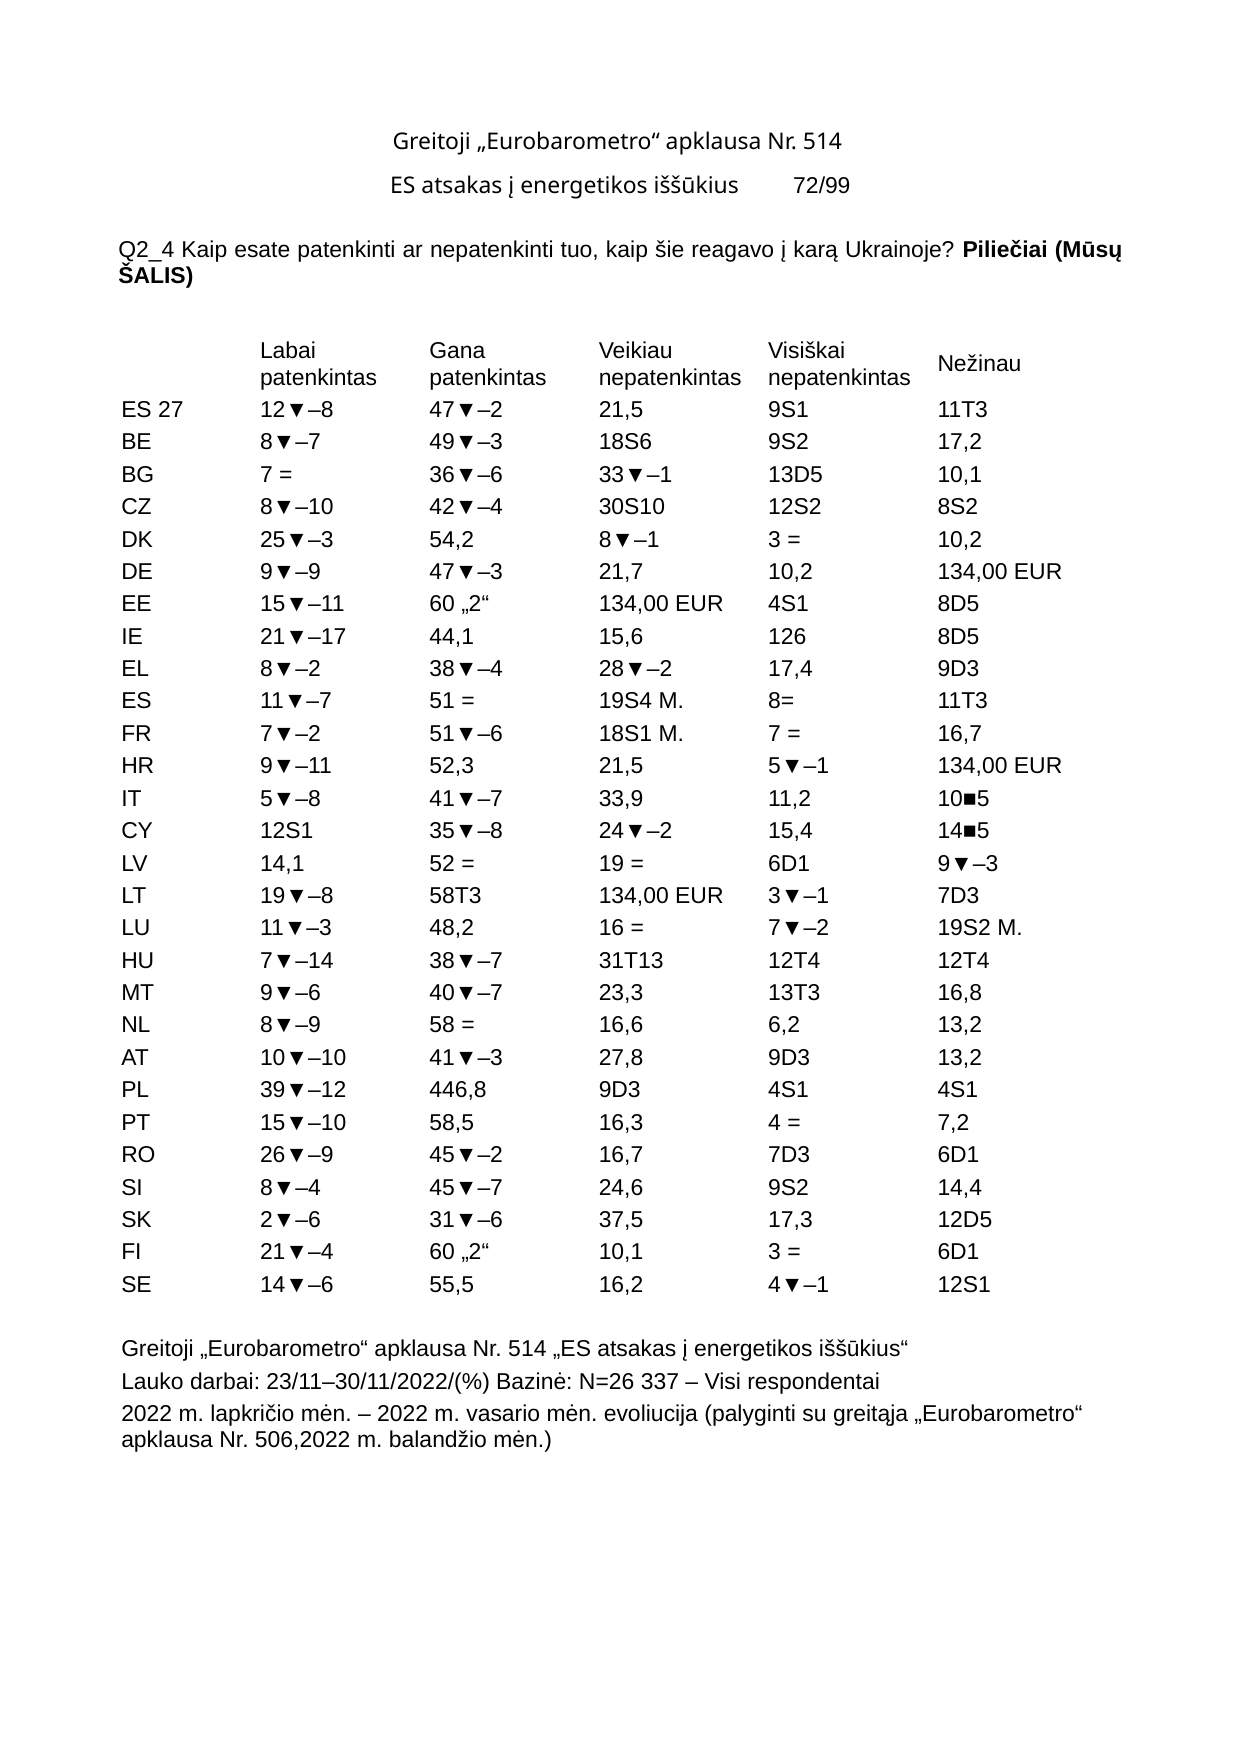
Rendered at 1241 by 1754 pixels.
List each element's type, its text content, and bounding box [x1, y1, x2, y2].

table_header Nežinau [934, 334, 1104, 393]
table_cell 12Т4 [934, 944, 1104, 976]
table_cell 2022 m. lapkričio mėn. – 2022 m. vasario mėn. evoliucija (palyginti su greitąja „Eurobarometro“ apklausa Nr. 506,2022 m. balandžio mėn.) [118, 1397, 1104, 1456]
table_cell 17,4 [765, 652, 934, 684]
table_cell 42▼–4 [426, 490, 596, 522]
table_cell 60 „2“ [426, 1235, 596, 1268]
table_cell 7▼–2 [765, 911, 934, 944]
table_cell 8▼–10 [257, 490, 426, 522]
table_header Labai patenkintas [257, 334, 426, 393]
table_cell [765, 1300, 934, 1332]
table_cell 5▼–8 [257, 782, 426, 814]
table_cell LU [118, 911, 257, 944]
table_cell 446,8 [426, 1073, 596, 1106]
table_cell 19S4 M. [596, 685, 765, 717]
table_cell 48,2 [426, 911, 596, 944]
table_cell 21▼–17 [257, 620, 426, 652]
table_cell 41▼–3 [426, 1041, 596, 1073]
table_cell 51▼–6 [426, 717, 596, 749]
table_cell 10,1 [596, 1235, 765, 1268]
table_cell 8▼–4 [257, 1170, 426, 1203]
table_cell 7 = [257, 458, 426, 490]
table_cell 58Т3 [426, 879, 596, 911]
table_cell 19▼–8 [257, 879, 426, 911]
table_cell 16 = [596, 911, 765, 944]
table_cell 54,2 [426, 523, 596, 555]
table_cell 36▼–6 [426, 458, 596, 490]
table_cell 3 = [765, 523, 934, 555]
table_cell 11,2 [765, 782, 934, 814]
table_cell LV [118, 846, 257, 879]
table_cell AT [118, 1041, 257, 1073]
table_cell 8▼–1 [596, 523, 765, 555]
table_cell 4S1 [934, 1073, 1104, 1106]
table_cell 45▼–7 [426, 1170, 596, 1203]
table_cell 15▼–11 [257, 587, 426, 620]
table_cell 7D3 [765, 1138, 934, 1170]
table_cell 31▼–6 [426, 1203, 596, 1235]
table_cell 9▼–11 [257, 749, 426, 782]
table_cell 11▼–3 [257, 911, 426, 944]
table_cell 23,3 [596, 976, 765, 1008]
table_cell 18S6 [596, 425, 765, 458]
table_cell 13,2 [934, 1041, 1104, 1073]
table_cell SE [118, 1268, 257, 1300]
table_cell 14,4 [934, 1170, 1104, 1203]
table_cell 15,4 [765, 814, 934, 846]
table_cell 60 „2“ [426, 587, 596, 620]
table_cell SI [118, 1170, 257, 1203]
table_cell 11▼–7 [257, 685, 426, 717]
table_cell 52 = [426, 846, 596, 879]
table_cell RO [118, 1138, 257, 1170]
table_cell SK [118, 1203, 257, 1235]
table_cell 41▼–7 [426, 782, 596, 814]
table_cell 16,8 [934, 976, 1104, 1008]
table_cell 7▼–14 [257, 944, 426, 976]
table_cell 8D5 [934, 620, 1104, 652]
table_cell [934, 1300, 1104, 1332]
table_cell 16,2 [596, 1268, 765, 1300]
table_cell 19 = [596, 846, 765, 879]
table_cell 12▼–8 [257, 393, 426, 425]
table_cell [118, 1300, 257, 1332]
table_cell 15,6 [596, 620, 765, 652]
table_cell DK [118, 523, 257, 555]
table_cell 13Т3 [765, 976, 934, 1008]
table_cell 8▼–2 [257, 652, 426, 684]
table_cell 26▼–9 [257, 1138, 426, 1170]
table_cell BE [118, 425, 257, 458]
table_cell EL [118, 652, 257, 684]
text Q2_4 Kaip esate patenkinti ar nepatenkinti tuo, kaip šie reagavo į karą Ukrainoje? Piliečiai (Mūsų ŠALIS) [118, 236, 1122, 289]
table_cell HU [118, 944, 257, 976]
table_cell 10▼–10 [257, 1041, 426, 1073]
table_cell 12S1 [257, 814, 426, 846]
table_cell 21,7 [596, 555, 765, 587]
table_header Gana patenkintas [426, 334, 596, 393]
table_cell 51 = [426, 685, 596, 717]
table_cell 9S2 [765, 425, 934, 458]
table_cell 11Т3 [934, 393, 1104, 425]
table_cell CZ [118, 490, 257, 522]
table_cell 12D5 [934, 1203, 1104, 1235]
table_cell 58,5 [426, 1106, 596, 1138]
table_cell 9▼–9 [257, 555, 426, 587]
table_cell 16,3 [596, 1106, 765, 1138]
table_cell 8= [765, 685, 934, 717]
table_cell 15▼–10 [257, 1106, 426, 1138]
table_cell 2▼–6 [257, 1203, 426, 1235]
table_cell 9▼–6 [257, 976, 426, 1008]
table_cell 19S2 M. [934, 911, 1104, 944]
table_cell 30S10 [596, 490, 765, 522]
table_cell 6D1 [765, 846, 934, 879]
table_cell PT [118, 1106, 257, 1138]
table_cell 24▼–2 [596, 814, 765, 846]
table_cell 6D1 [934, 1138, 1104, 1170]
table_cell 17,3 [765, 1203, 934, 1235]
table_cell 16,6 [596, 1009, 765, 1041]
table_cell 9D3 [596, 1073, 765, 1106]
table_cell 7,2 [934, 1106, 1104, 1138]
table_cell 33▼–1 [596, 458, 765, 490]
table_cell [426, 1300, 596, 1332]
table_cell 10,2 [934, 523, 1104, 555]
table_cell 7 = [765, 717, 934, 749]
table_cell DE [118, 555, 257, 587]
table_cell 31Т13 [596, 944, 765, 976]
table_cell 37,5 [596, 1203, 765, 1235]
table_header [118, 334, 257, 393]
table_cell 5▼–1 [765, 749, 934, 782]
table_cell 12Т4 [765, 944, 934, 976]
table_cell 8D5 [934, 587, 1104, 620]
table_cell FR [118, 717, 257, 749]
table_cell 39▼–12 [257, 1073, 426, 1106]
table_cell 9D3 [765, 1041, 934, 1073]
table_cell 16,7 [934, 717, 1104, 749]
table_cell 28▼–2 [596, 652, 765, 684]
table_header Veikiau nepatenkintas [596, 334, 765, 393]
table_cell 38▼–4 [426, 652, 596, 684]
table_cell HR [118, 749, 257, 782]
table_cell 134,00 EUR [596, 879, 765, 911]
table_cell 8▼–9 [257, 1009, 426, 1041]
table_cell ES 27 [118, 393, 257, 425]
table_cell 13D5 [765, 458, 934, 490]
table_cell 7D3 [934, 879, 1104, 911]
table_cell 17,2 [934, 425, 1104, 458]
table_cell 14▼–6 [257, 1268, 426, 1300]
table_cell 16,7 [596, 1138, 765, 1170]
table_cell 8▼–7 [257, 425, 426, 458]
table_cell 24,6 [596, 1170, 765, 1203]
table_cell 47▼–2 [426, 393, 596, 425]
table_cell 52,3 [426, 749, 596, 782]
table_cell 58 = [426, 1009, 596, 1041]
table_cell 27,8 [596, 1041, 765, 1073]
table_cell Lauko darbai: 23/11–30/11/2022/(%) Bazinė: N=26 337 – Visi respondentai [118, 1365, 1104, 1397]
table_cell 44,1 [426, 620, 596, 652]
table_cell 21,5 [596, 749, 765, 782]
table_cell 4 = [765, 1106, 934, 1138]
table_cell 134,00 EUR [934, 749, 1104, 782]
table_cell 10■5 [934, 782, 1104, 814]
table_cell 10,2 [765, 555, 934, 587]
table_cell 7▼–2 [257, 717, 426, 749]
table_cell 21,5 [596, 393, 765, 425]
table_cell MT [118, 976, 257, 1008]
table_cell 3▼–1 [765, 879, 934, 911]
table_cell 10,1 [934, 458, 1104, 490]
table_cell 33,9 [596, 782, 765, 814]
table_cell 47▼–3 [426, 555, 596, 587]
table_cell IE [118, 620, 257, 652]
table_cell 40▼–7 [426, 976, 596, 1008]
table_cell 9▼–3 [934, 846, 1104, 879]
table_cell 12S1 [934, 1268, 1104, 1300]
table_cell 6,2 [765, 1009, 934, 1041]
table_cell 8S2 [934, 490, 1104, 522]
table_cell 9S1 [765, 393, 934, 425]
table_cell 4▼–1 [765, 1268, 934, 1300]
table_cell 134,00 EUR [934, 555, 1104, 587]
table_cell LT [118, 879, 257, 911]
table_cell 6D1 [934, 1235, 1104, 1268]
table_cell 14,1 [257, 846, 426, 879]
table_cell 14■5 [934, 814, 1104, 846]
table_cell 9D3 [934, 652, 1104, 684]
table_cell CY [118, 814, 257, 846]
table_cell EE [118, 587, 257, 620]
table_cell 11Т3 [934, 685, 1104, 717]
table_cell 35▼–8 [426, 814, 596, 846]
table_cell 4S1 [765, 1073, 934, 1106]
table_cell 21▼–4 [257, 1235, 426, 1268]
table_cell [596, 1300, 765, 1332]
table_cell [257, 1300, 426, 1332]
table_cell 38▼–7 [426, 944, 596, 976]
table_cell 9S2 [765, 1170, 934, 1203]
table_cell PL [118, 1073, 257, 1106]
table_cell 134,00 EUR [596, 587, 765, 620]
table_cell 49▼–3 [426, 425, 596, 458]
table_cell 13,2 [934, 1009, 1104, 1041]
table_cell 25▼–3 [257, 523, 426, 555]
table_cell NL [118, 1009, 257, 1041]
table_cell Greitoji „Eurobarometro“ apklausa Nr. 514 „ES atsakas į energetikos iššūkius“ [118, 1333, 1104, 1365]
table_cell BG [118, 458, 257, 490]
table_cell ES [118, 685, 257, 717]
table_cell FI [118, 1235, 257, 1268]
table_cell 18S1 M. [596, 717, 765, 749]
table_cell 45▼–2 [426, 1138, 596, 1170]
table_header Visiškai nepatenkintas [765, 334, 934, 393]
table_cell 12S2 [765, 490, 934, 522]
table_cell 55,5 [426, 1268, 596, 1300]
table_cell 126 [765, 620, 934, 652]
table_cell 3 = [765, 1235, 934, 1268]
table_cell IT [118, 782, 257, 814]
table_cell 4S1 [765, 587, 934, 620]
